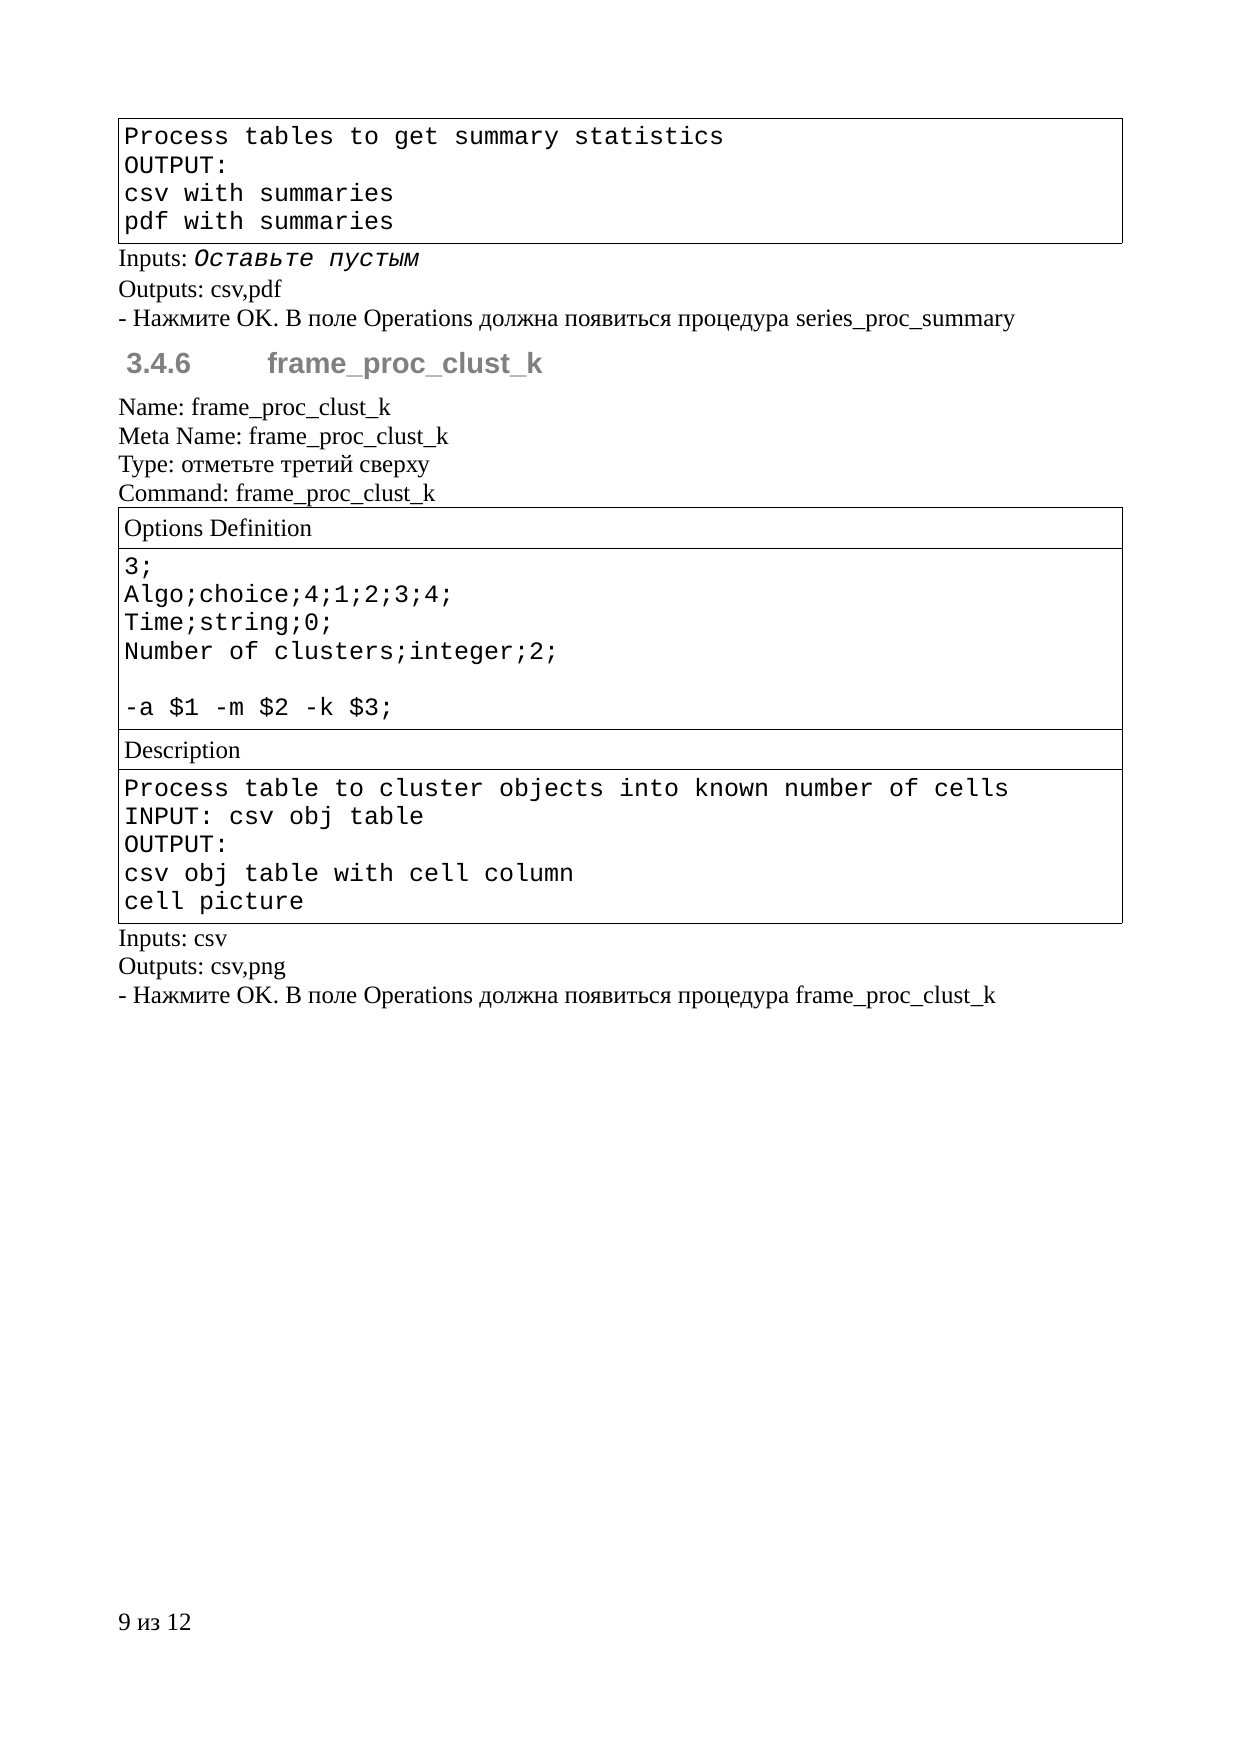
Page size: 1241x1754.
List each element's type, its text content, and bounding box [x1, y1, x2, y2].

table_header Options Definition [119, 508, 1122, 547]
text Type: отметьте третий сверху [118, 449, 1122, 478]
table_cell Process table to cluster objects into known number of cells INPUT: csv obj table OUTPUT: csv obj table with cell column cell picture [119, 770, 1122, 923]
text Inputs: csv [118, 924, 1122, 951]
text Name: frame_proc_clust_k [118, 392, 1122, 421]
table_cell Process tables to get summary statistics OUTPUT: csv with summaries pdf with summaries [119, 119, 1122, 243]
text Command: frame_proc_clust_k [118, 478, 1122, 507]
text - Нажмите OK. В поле Operations должна появиться процедура frame_proc_clust_k [118, 980, 1122, 1009]
text Outputs: csv,pdf [118, 274, 1122, 303]
text - Нажмите OK. В поле Operations должна появиться процедура series_proc_summary [118, 303, 1122, 331]
subtitle frame_proc_clust_k [118, 346, 1122, 379]
table_header Description [119, 730, 1122, 769]
text Inputs: Оставьте пустым [118, 244, 1122, 274]
table_cell 3; Algo;choice;4;1;2;3;4; Time;string;0; Number of clusters;integer;2; -a $1 -m $2 -k $3; [119, 549, 1122, 729]
text Outputs: csv,png [118, 951, 1122, 980]
text Meta Name: frame_proc_clust_k [118, 421, 1122, 449]
